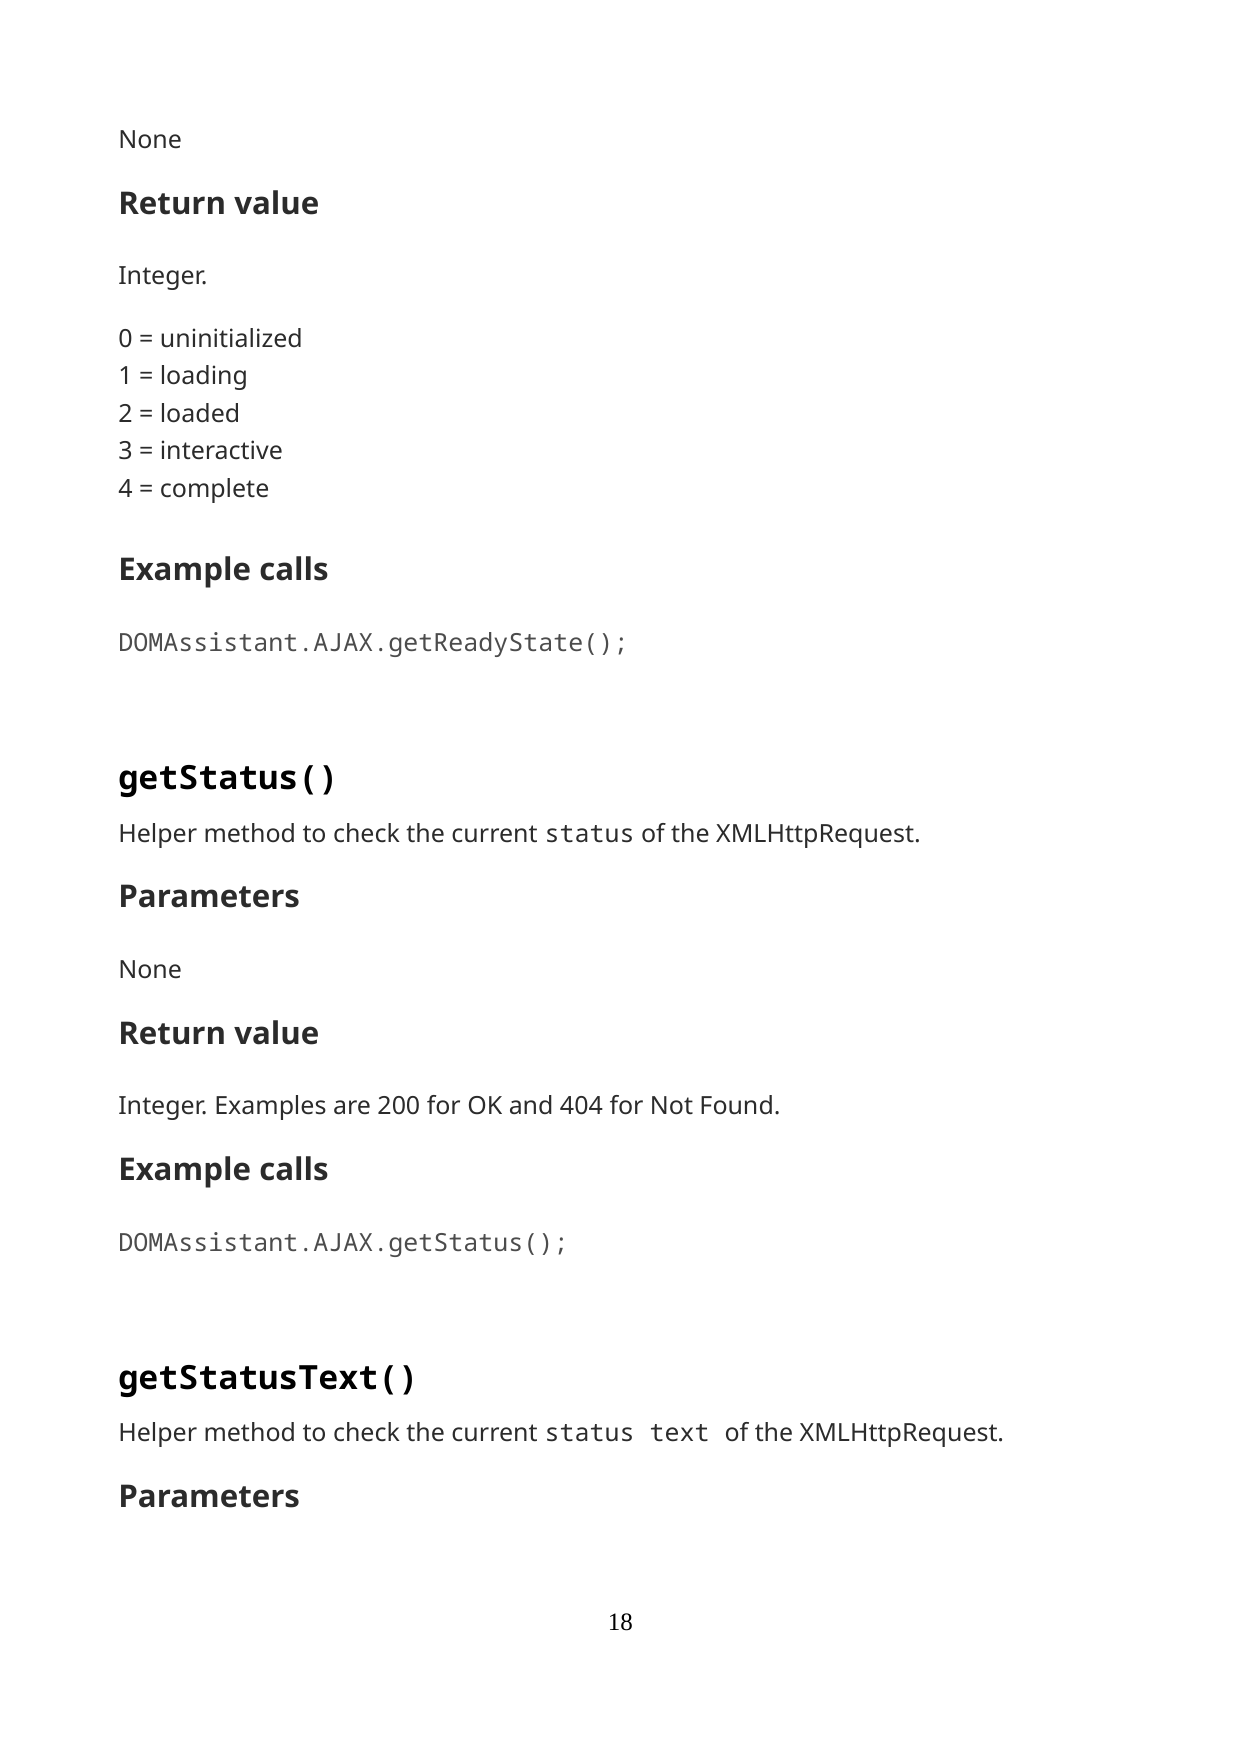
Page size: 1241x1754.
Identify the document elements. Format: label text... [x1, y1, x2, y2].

text Return value [118, 181, 1122, 223]
text 2 = loaded [118, 392, 1122, 429]
text Integer. [118, 254, 1122, 292]
text Parameters [118, 874, 1122, 917]
text DOMAssistant.AJAX.getStatus(); [118, 1221, 1122, 1258]
text Return value [118, 1011, 1122, 1053]
text None [118, 118, 1122, 156]
text Parameters [118, 1474, 1122, 1517]
text 3 = interactive [118, 429, 1122, 467]
subtitle getStatus() [118, 708, 1122, 799]
text 4 = complete [118, 467, 1122, 504]
subtitle getStatusText() [118, 1308, 1122, 1399]
text Helper method to check the current status of the XMLHttpRequest. [118, 812, 1122, 849]
text Integer. Examples are 200 for OK and 404 for Not Found. [118, 1084, 1122, 1122]
text 1 = loading [118, 354, 1122, 392]
text 0 = uninitialized [118, 317, 1122, 354]
text None [118, 948, 1122, 986]
text Helper method to check the current status text of the XMLHttpRequest. [118, 1412, 1122, 1449]
text Example calls [118, 1147, 1122, 1189]
text DOMAssistant.AJAX.getReadyState(); [118, 621, 1122, 658]
text Example calls [118, 504, 1122, 590]
